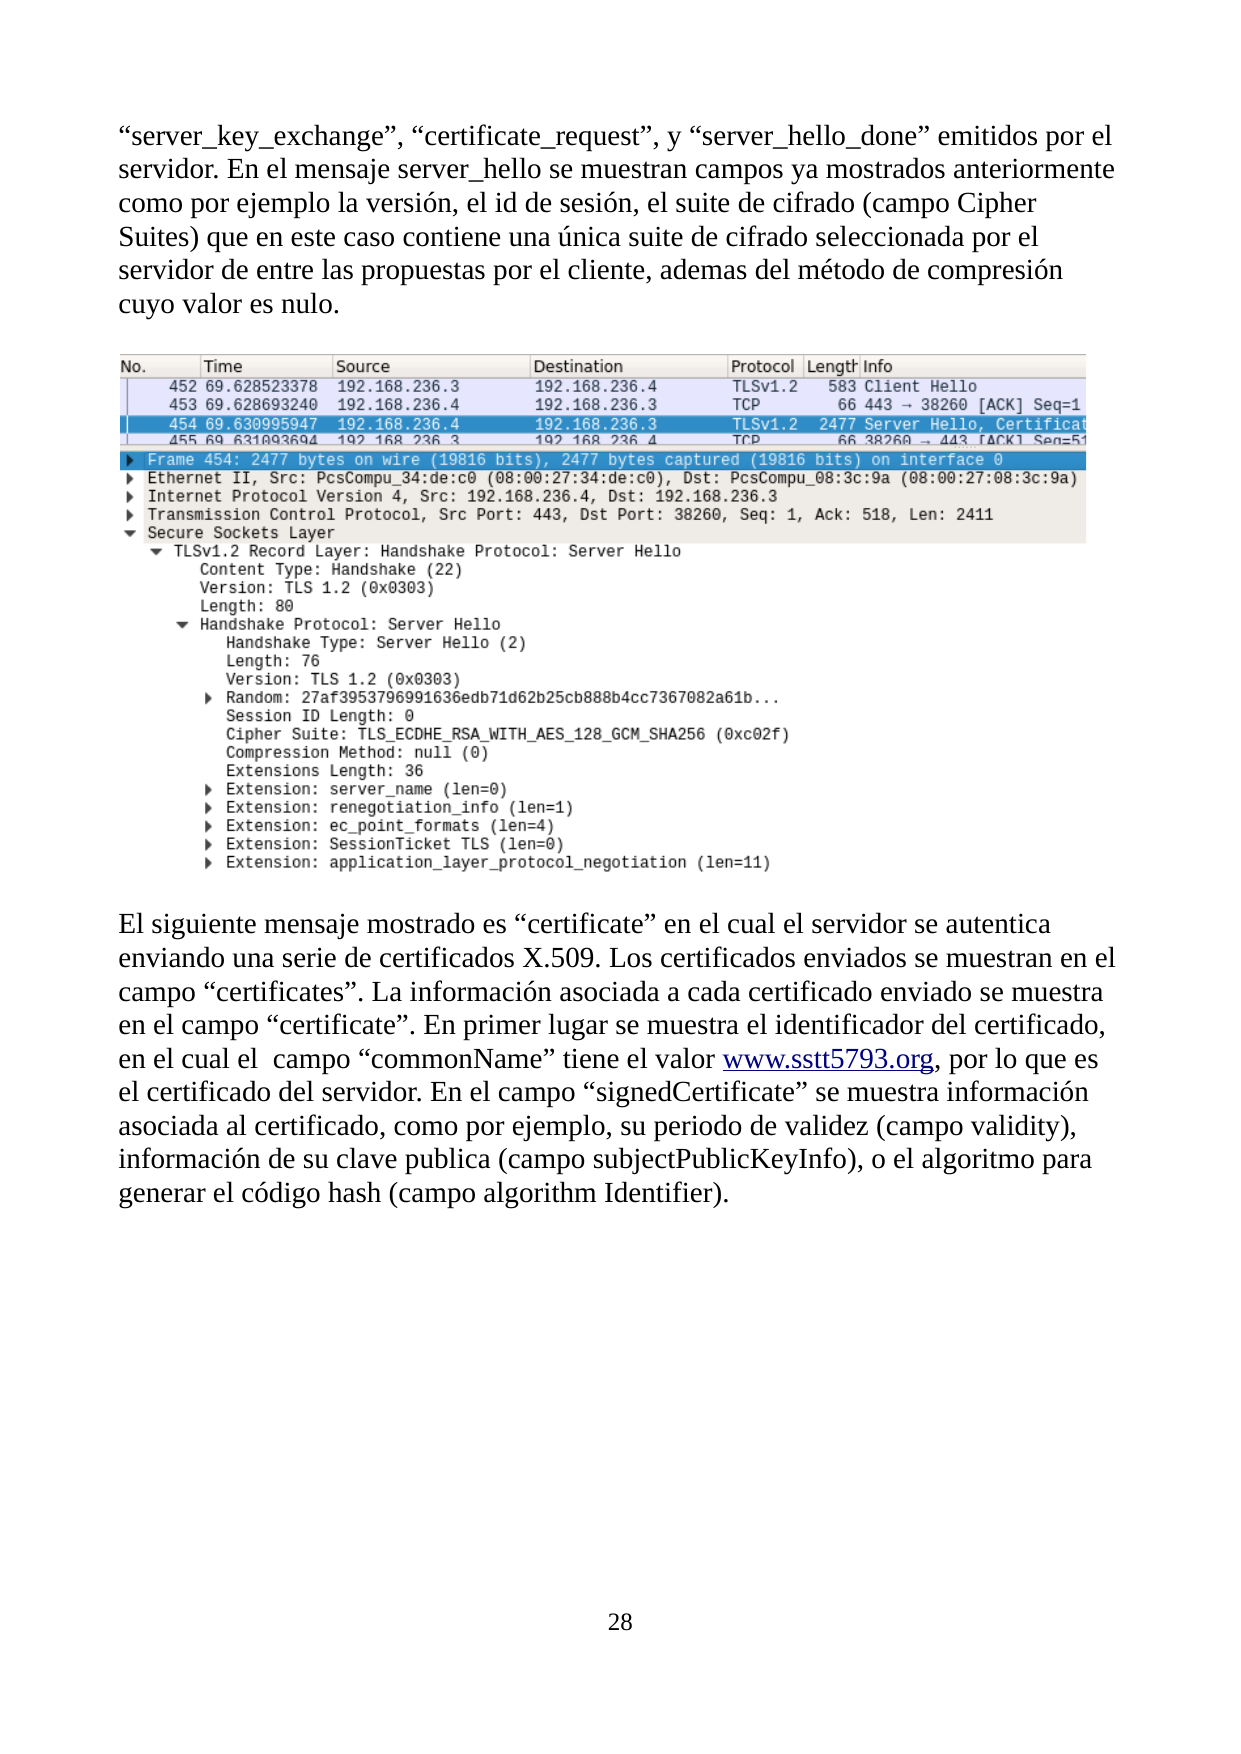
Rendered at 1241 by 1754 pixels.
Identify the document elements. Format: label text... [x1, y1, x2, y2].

picture [120, 354, 1087, 873]
text El siguiente mensaje mostrado es “certificate” en el cual el servidor se autentica enviando una serie de certificados X.509. Los certificados enviados se muestran en el campo “certificates”. La información asociada a cada certificado enviado se muestra en el campo “certificate”. En primer lugar se muestra el identificador del certificado, en el cual el campo “commonName” tiene el valor www.sstt5793.org, por lo que es el certificado del servidor. En el campo “signedCertificate” se muestra información asociada al certificado, como por ejemplo, su periodo de validez (campo validity), información de su clave publica (campo subjectPublicKeyInfo), o el algoritmo para generar el código hash (campo algorithm Identifier). [118, 907, 1122, 1208]
text “server_key_exchange”, “certificate_request”, y “server_hello_done” emitidos por el servidor. En el mensaje server_hello se muestran campos ya mostrados anteriormente como por ejemplo la versión, el id de sesión, el suite de cifrado (campo Cipher Suites) que en este caso contiene una única suite de cifrado seleccionada por el servidor de entre las propuestas por el cliente, ademas del método de compresión cuyo valor es nulo. [118, 118, 1122, 319]
